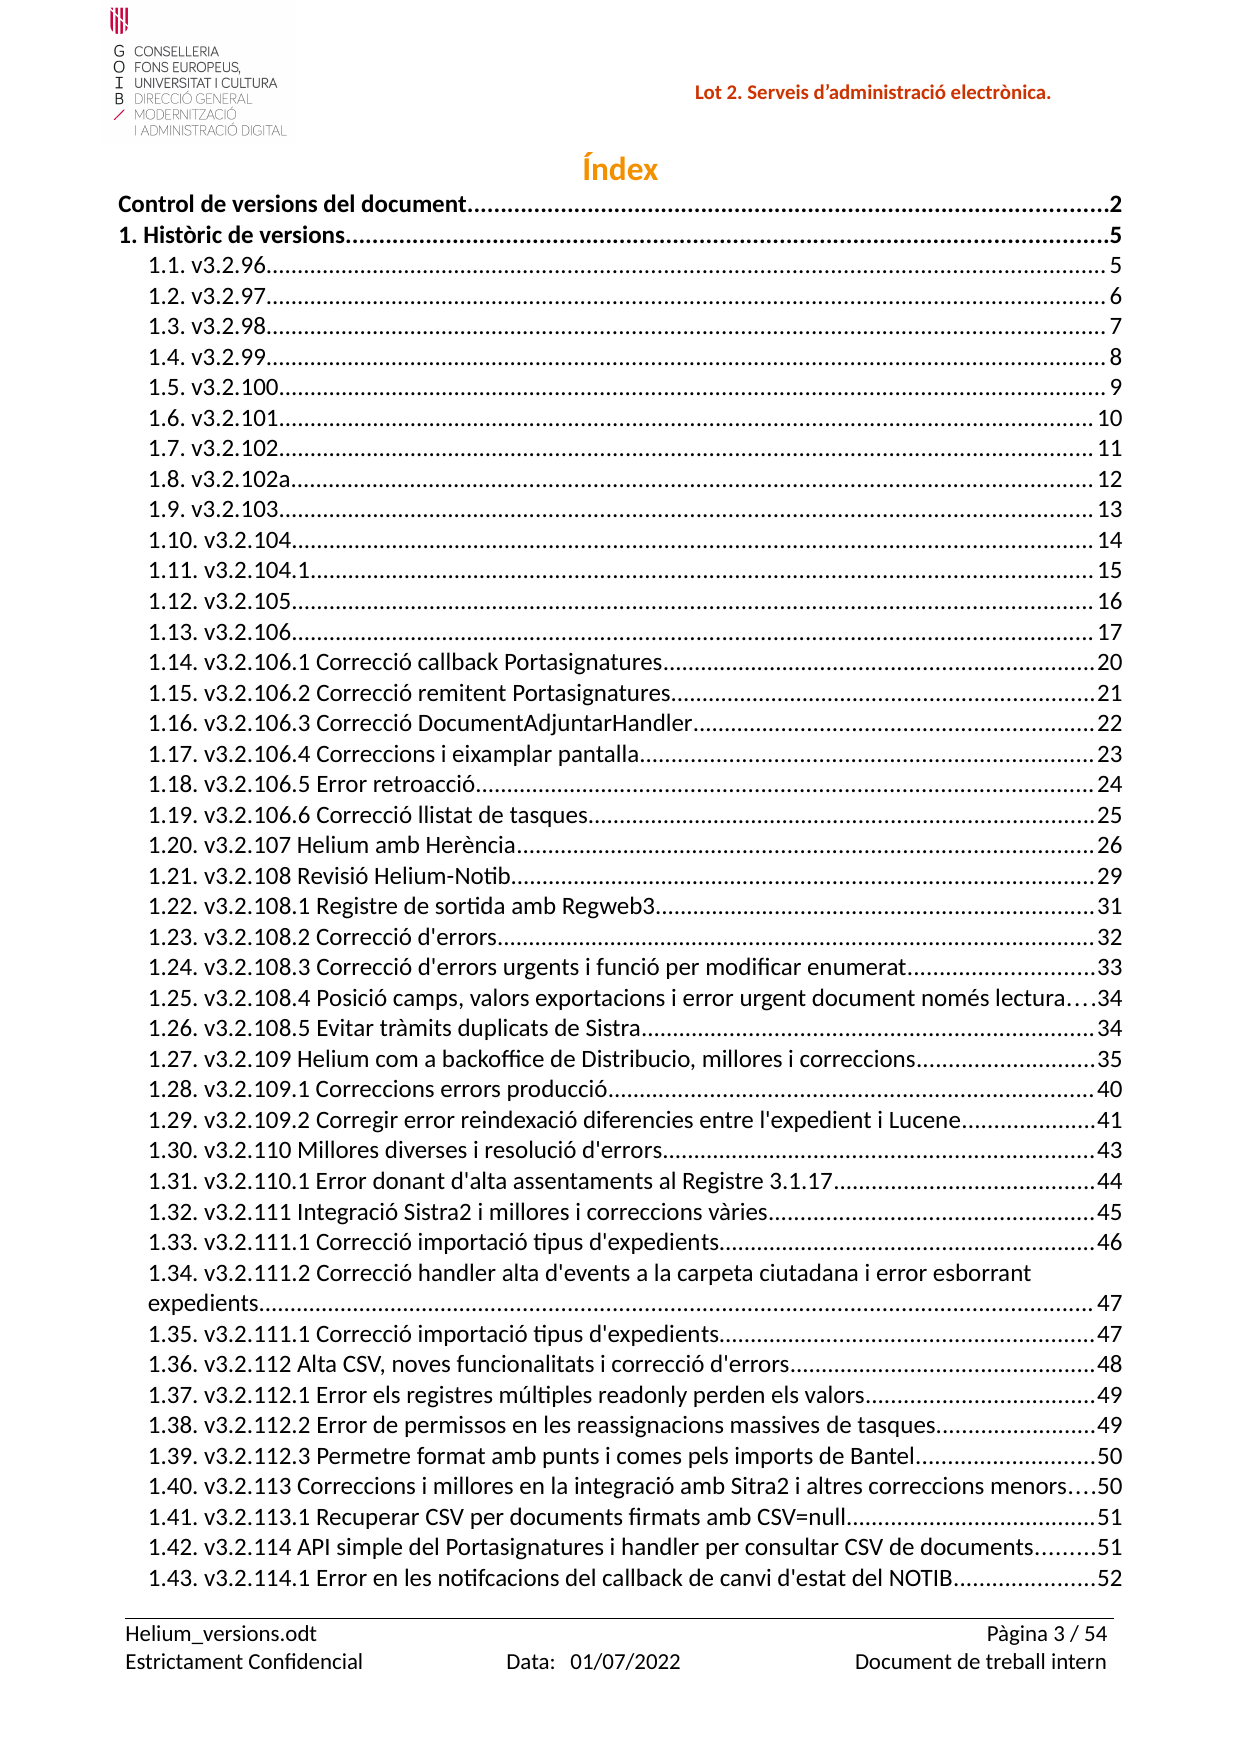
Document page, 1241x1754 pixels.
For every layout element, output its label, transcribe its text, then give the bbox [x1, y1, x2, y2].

text 1.26. v3.2.108.5 Evitar tràmits duplicats de Sistra 34 [148, 1012, 1122, 1043]
text 1.35. v3.2.111.1 Correcció importació tipus d'expedients 47 [148, 1318, 1122, 1348]
text 1.10. v3.2.104 14 [148, 524, 1122, 555]
text 1.16. v3.2.106.3 Correcció DocumentAdjuntarHandler 22 [148, 707, 1122, 738]
text Control de versions del document 2 [118, 188, 1122, 219]
picture [100, 0, 297, 144]
text 1.30. v3.2.110 Millores diverses i resolució d'errors 43 [148, 1134, 1122, 1165]
text 1.2. v3.2.97 6 [148, 280, 1122, 311]
text 1.29. v3.2.109.2 Corregir error reindexació diferencies entre l'expedient i Lucene 41 [148, 1104, 1122, 1134]
text 1.14. v3.2.106.1 Correcció callback Portasignatures 20 [148, 646, 1122, 677]
text 1.43. v3.2.114.1 Error en les notifcacions del callback de canvi d'estat del NOTIB 52 [148, 1562, 1122, 1592]
text 1.4. v3.2.99 8 [148, 341, 1122, 372]
text 1.41. v3.2.113.1 Recuperar CSV per documents firmats amb CSV=null 51 [148, 1501, 1122, 1531]
text 1.18. v3.2.106.5 Error retroacció 24 [148, 768, 1122, 799]
text 1.28. v3.2.109.1 Correccions errors producció 40 [148, 1073, 1122, 1104]
text 1.23. v3.2.108.2 Correcció d'errors 32 [148, 921, 1122, 951]
text Índex [118, 148, 1122, 188]
text 1.17. v3.2.106.4 Correccions i eixamplar pantalla 23 [148, 738, 1122, 768]
text 1.34. v3.2.111.2 Correcció handler alta d'events a la carpeta ciutadana i error esborrant expedients 47 [148, 1257, 1122, 1318]
text 1.21. v3.2.108 Revisió Helium-Notib 29 [148, 860, 1122, 890]
text 1.20. v3.2.107 Helium amb Herència 26 [148, 829, 1122, 860]
text 1.32. v3.2.111 Integració Sistra2 i millores i correccions vàries 45 [148, 1196, 1122, 1226]
text 1.1. v3.2.96 5 [148, 249, 1122, 280]
text 1.12. v3.2.105 16 [148, 585, 1122, 616]
text 1.19. v3.2.106.6 Correcció llistat de tasques 25 [148, 799, 1122, 829]
text 1.13. v3.2.106 17 [148, 616, 1122, 646]
text 1.27. v3.2.109 Helium com a backoffice de Distribucio, millores i correccions 35 [148, 1043, 1122, 1073]
text 1.7. v3.2.102 11 [148, 433, 1122, 463]
text 1.40. v3.2.113 Correccions i millores en la integració amb Sitra2 i altres correccions menors 50 [148, 1470, 1122, 1501]
text 1.22. v3.2.108.1 Registre de sortida amb Regweb3 31 [148, 890, 1122, 921]
text 1.24. v3.2.108.3 Correcció d'errors urgents i funció per modificar enumerat 33 [148, 951, 1122, 982]
text 1.37. v3.2.112.1 Error els registres múltiples readonly perden els valors 49 [148, 1379, 1122, 1409]
text 1.39. v3.2.112.3 Permetre format amb punts i comes pels imports de Bantel 50 [148, 1440, 1122, 1470]
text 1.5. v3.2.100 9 [148, 372, 1122, 402]
text 1.15. v3.2.106.2 Correcció remitent Portasignatures 21 [148, 677, 1122, 707]
text 1.8. v3.2.102a 12 [148, 463, 1122, 494]
text 1.25. v3.2.108.4 Posició camps, valors exportacions i error urgent document només lectura 34 [148, 982, 1122, 1012]
text 1.36. v3.2.112 Alta CSV, noves funcionalitats i correcció d'errors 48 [148, 1348, 1122, 1379]
text 1.6. v3.2.101 10 [148, 402, 1122, 433]
text 1.3. v3.2.98 7 [148, 311, 1122, 341]
text 1.38. v3.2.112.2 Error de permissos en les reassignacions massives de tasques 49 [148, 1409, 1122, 1440]
text 1.42. v3.2.114 API simple del Portasignatures i handler per consultar CSV de documents 51 [148, 1531, 1122, 1562]
text 1.33. v3.2.111.1 Correcció importació tipus d'expedients 46 [148, 1226, 1122, 1257]
text 1.9. v3.2.103 13 [148, 494, 1122, 524]
text 1.11. v3.2.104.1 15 [148, 555, 1122, 585]
text 1.31. v3.2.110.1 Error donant d'alta assentaments al Registre 3.1.17 44 [148, 1165, 1122, 1196]
text 1. Històric de versions 5 [118, 219, 1122, 249]
